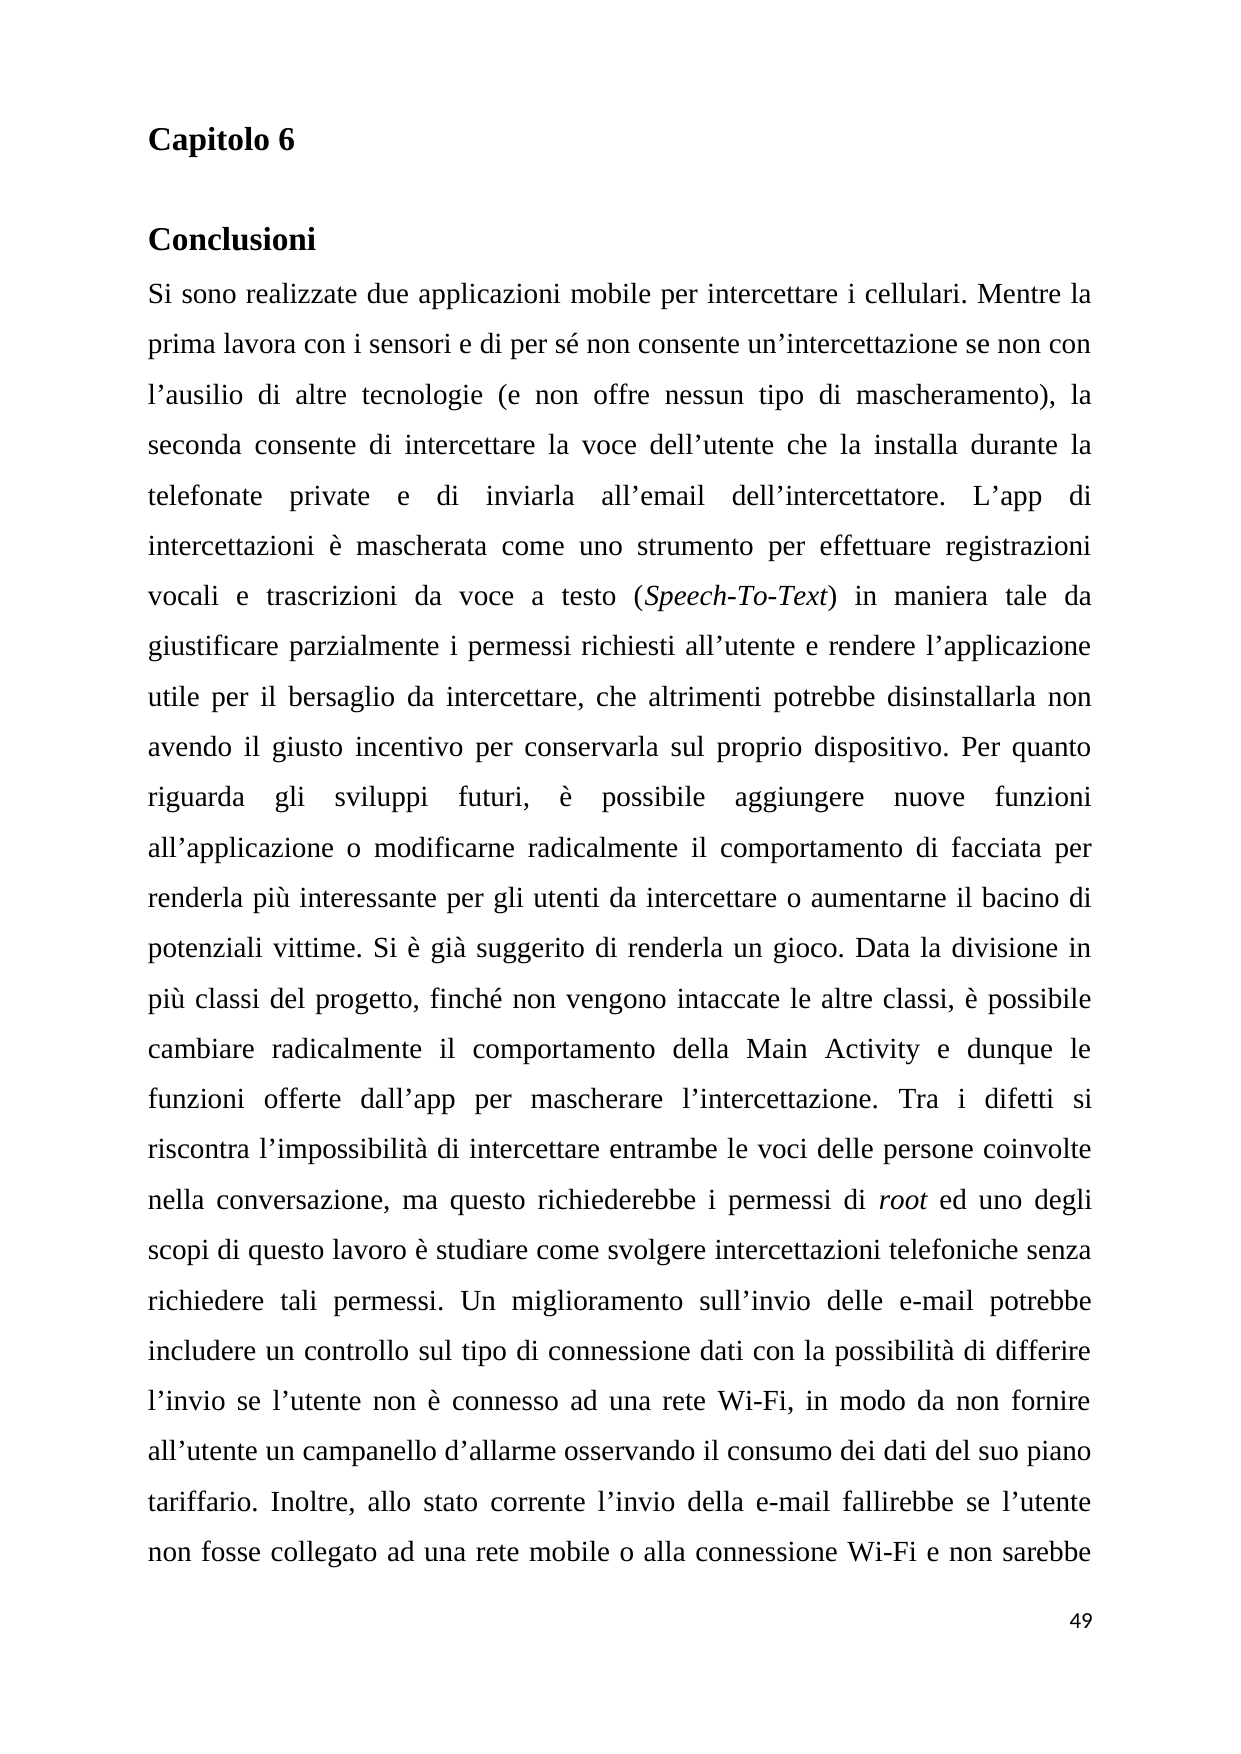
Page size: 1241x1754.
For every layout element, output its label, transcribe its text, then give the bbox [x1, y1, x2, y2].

subtitle Conclusioni [148, 219, 1092, 257]
text Capitolo 6 [148, 120, 1092, 158]
text Si sono realizzate due applicazioni mobile per intercettare i cellulari. Mentre la prima lavora con i sensori e di per sé non consente un’intercettazione se non con l’ausilio di altre tecnologie (e non offre nessun tipo di mascheramento), la seconda consente di intercettare la voce dell’utente che la installa durante la telefonate private e di inviarla all’email dell’intercettatore. L’app di intercettazioni è mascherata come uno strumento per effettuare registrazioni vocali e trascrizioni da voce a testo (Speech-To-Text) in maniera tale da giustificare parzialmente i permessi richiesti all’utente e rendere l’applicazione utile per il bersaglio da intercettare, che altrimenti potrebbe disinstallarla non avendo il giusto incentivo per conservarla sul proprio dispositivo. Per quanto riguarda gli sviluppi futuri, è possibile aggiungere nuove funzioni all’applicazione o modificarne radicalmente il comportamento di facciata per renderla più interessante per gli utenti da intercettare o aumentarne il bacino di potenziali vittime. Si è già suggerito di renderla un gioco. Data la divisione in più classi del progetto, finché non vengono intaccate le altre classi, è possibile cambiare radicalmente il comportamento della Main Activity e dunque le funzioni offerte dall’app per mascherare l’intercettazione. Tra i difetti si riscontra l’impossibilità di intercettare entrambe le voci delle persone coinvolte nella conversazione, ma questo richiederebbe i permessi di root ed uno degli scopi di questo lavoro è studiare come svolgere intercettazioni telefoniche senza richiedere tali permessi. Un miglioramento sull’invio delle e-mail potrebbe includere un controllo sul tipo di connessione dati con la possibilità di differire l’invio se l’utente non è connesso ad una rete Wi-Fi, in modo da non fornire all’utente un campanello d’allarme osservando il consumo dei dati del suo piano tariffario. Inoltre, allo stato corrente l’invio della e-mail fallirebbe se l’utente non fosse collegato ad una rete mobile o alla connessione Wi-Fi e non sarebbe [148, 276, 1092, 1568]
